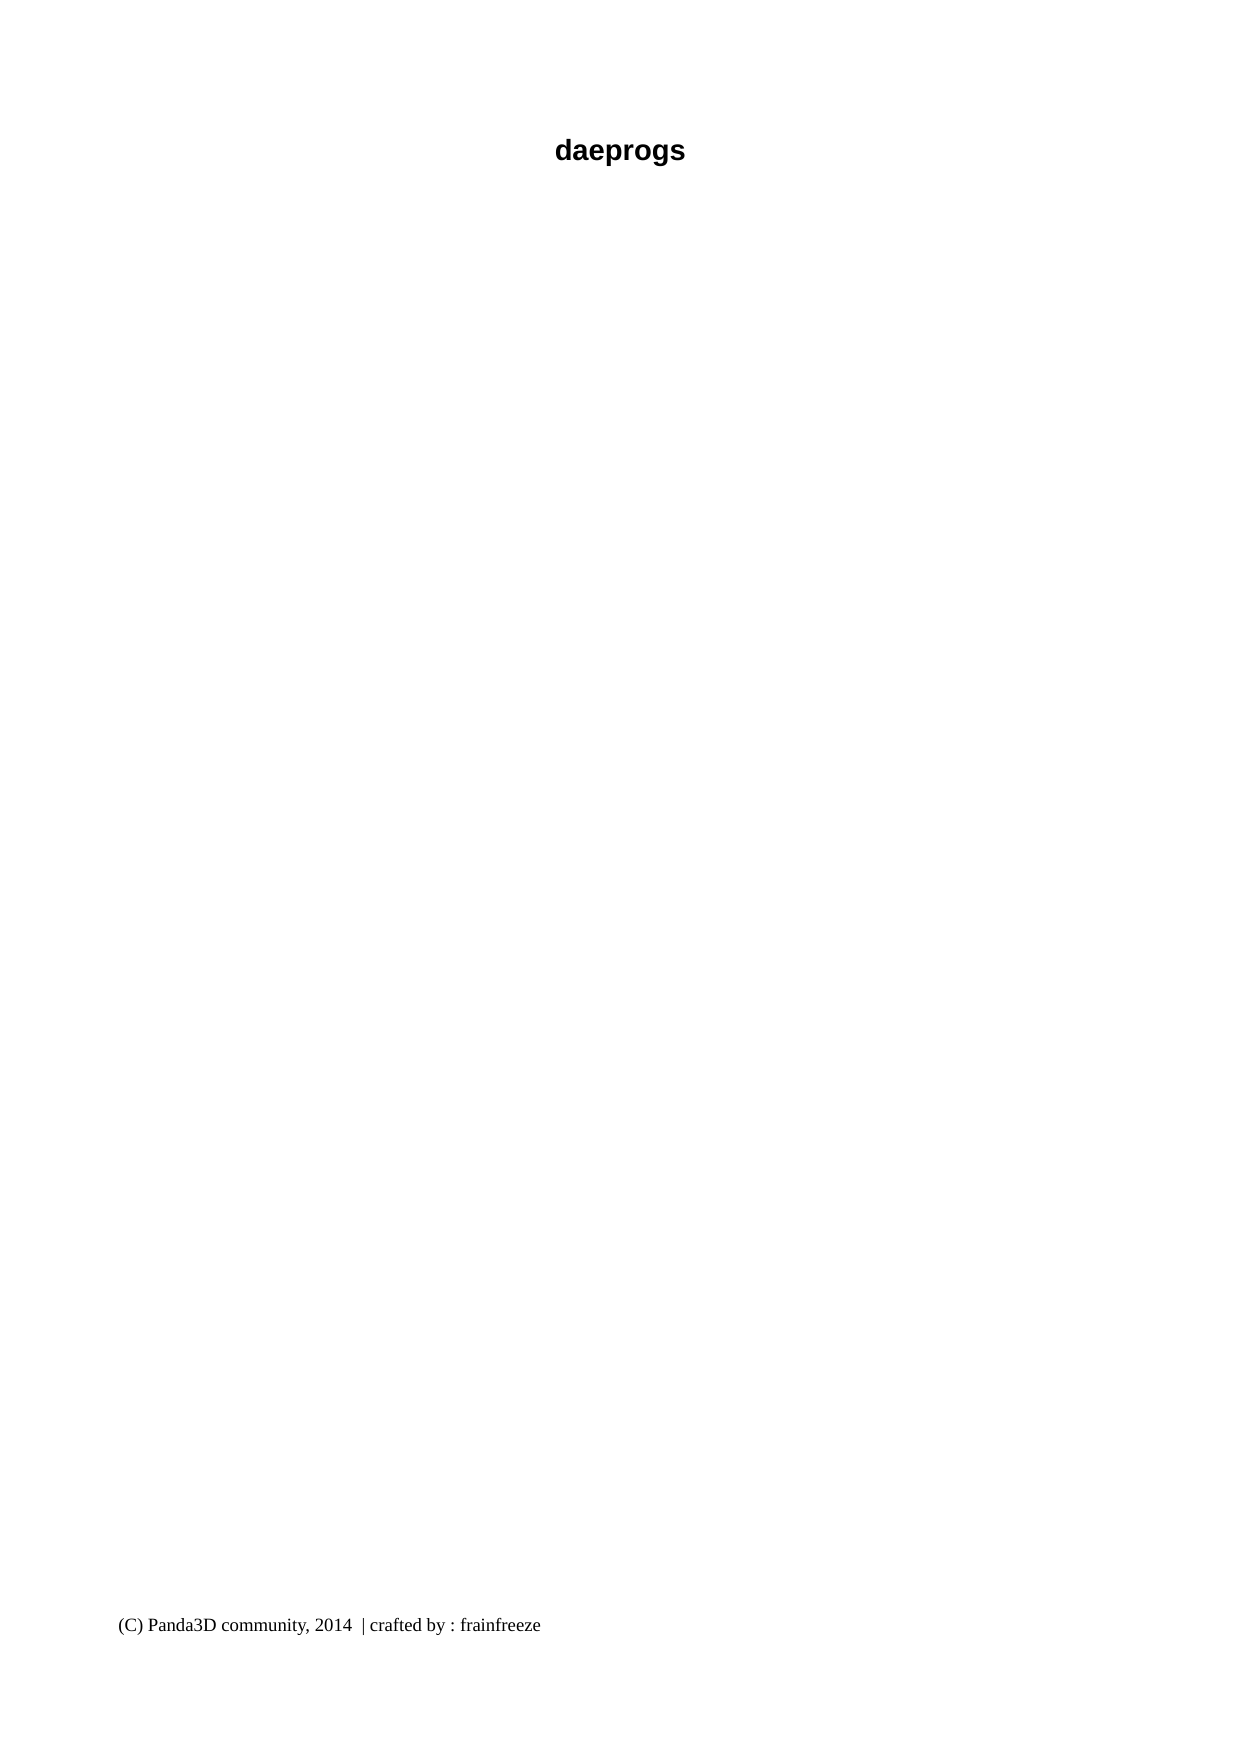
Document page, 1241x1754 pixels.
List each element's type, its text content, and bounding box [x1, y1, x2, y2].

subtitle daeprogs [118, 133, 1122, 166]
